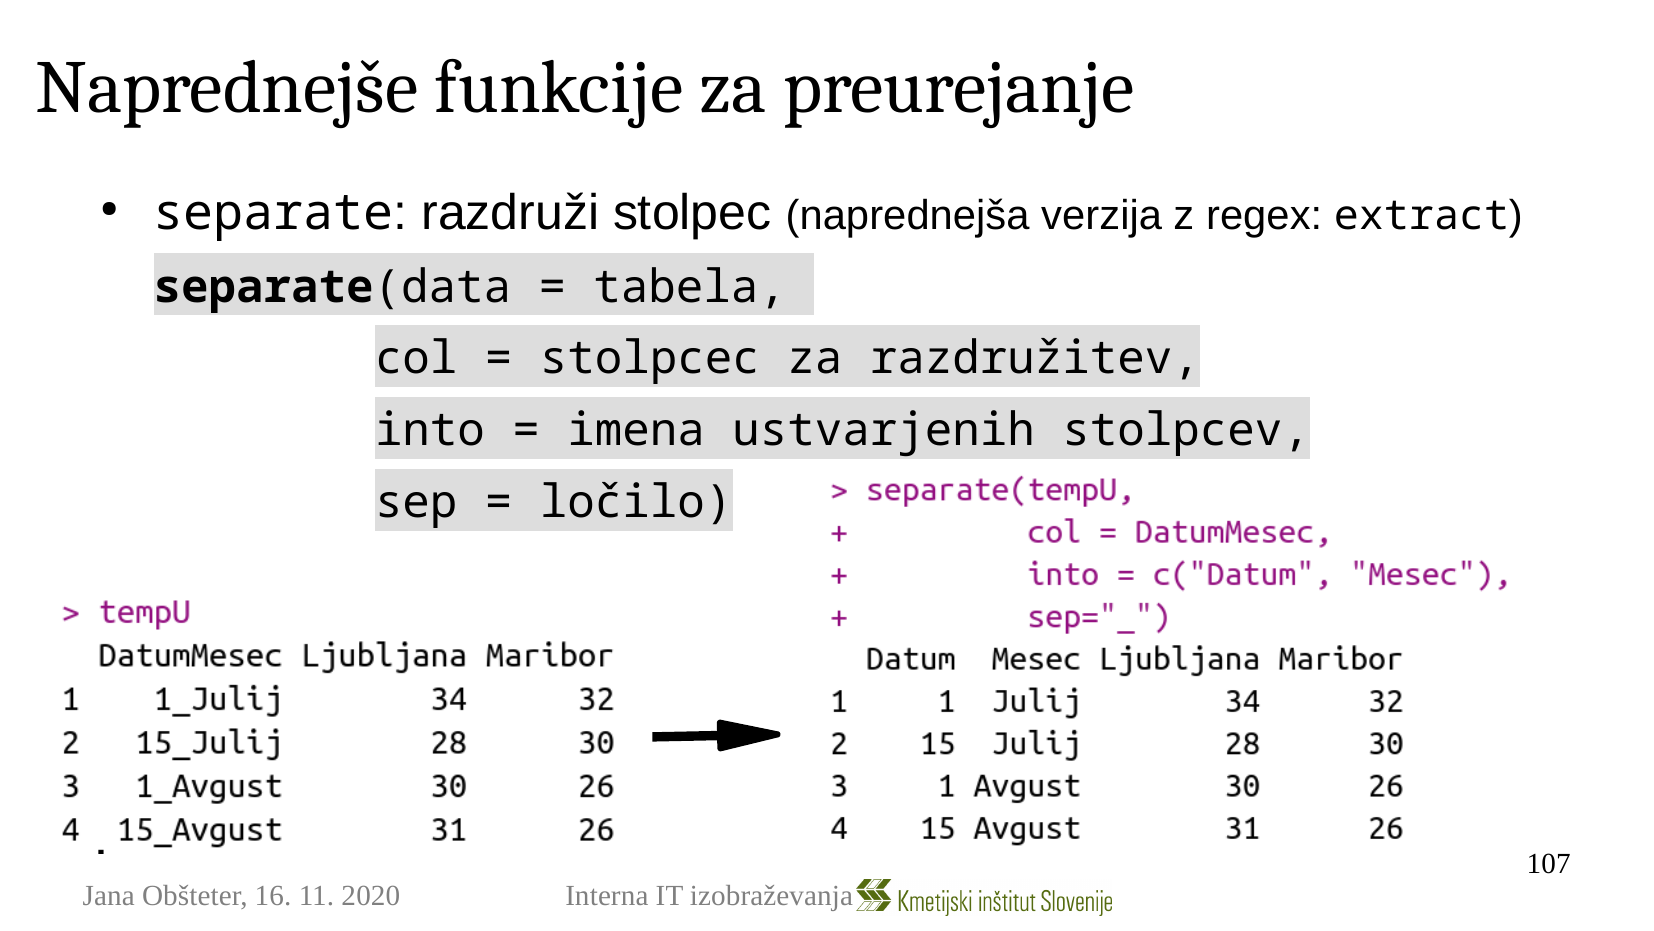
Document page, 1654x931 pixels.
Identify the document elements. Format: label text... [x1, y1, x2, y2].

picture [820, 471, 1518, 848]
list separate: razdruži stolpec (naprednejša verzija z regex: extract) separate(data = tabela, col = stolpcec za razdružitev, into = imena ustvarjenih stolpcev, sep = ločilo) [82, 165, 1642, 827]
title Naprednejše funkcije za preurejanje [35, 21, 1524, 154]
picture [55, 598, 636, 854]
picture [856, 879, 1112, 916]
